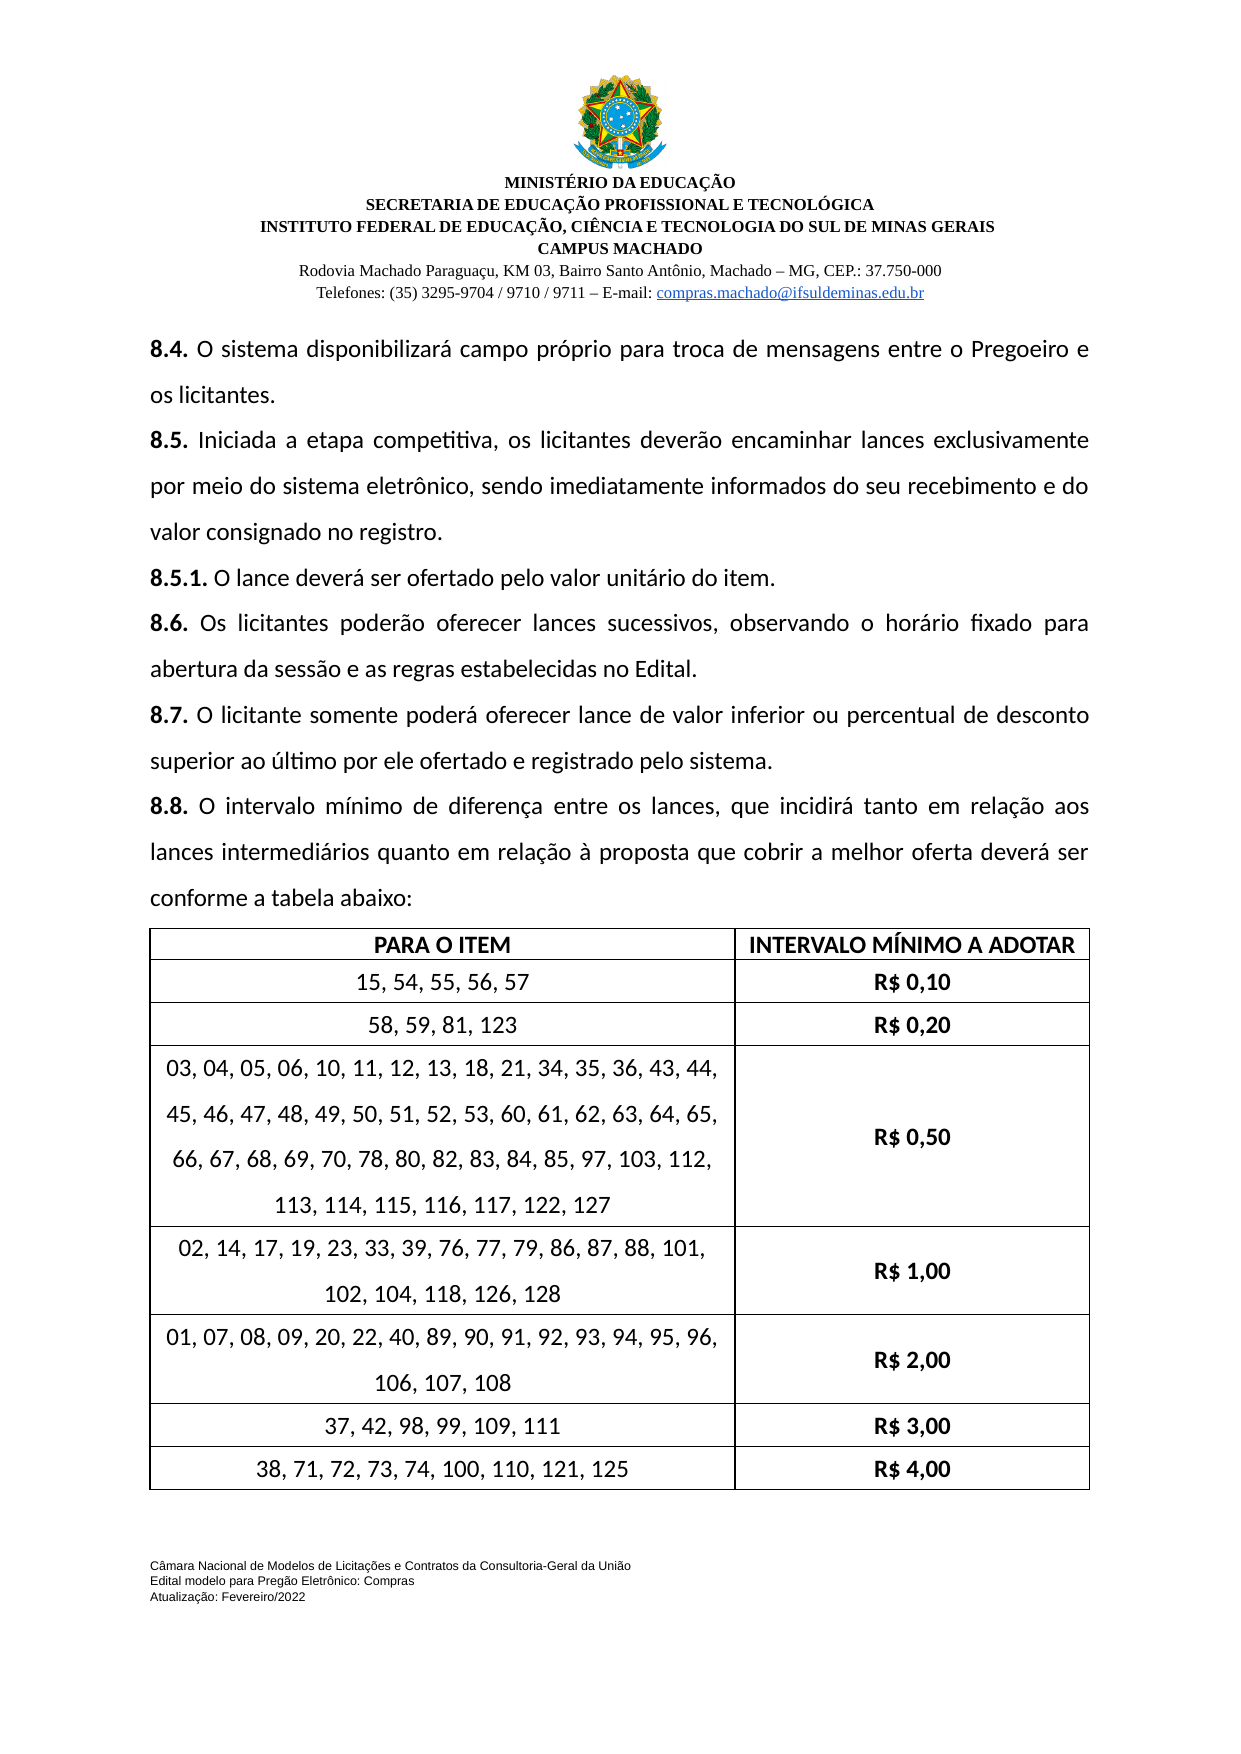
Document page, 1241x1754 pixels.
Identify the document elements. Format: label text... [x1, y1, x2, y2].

table_cell 01, 07, 08, 09, 20, 22, 40, 89, 90, 91, 92, 93, 94, 95, 96, 106, 107, 108 [151, 1315, 734, 1403]
table_cell 37, 42, 98, 99, 109, 111 [151, 1404, 734, 1446]
table_cell 03, 04, 05, 06, 10, 11, 12, 13, 18, 21, 34, 35, 36, 43, 44, 45, 46, 47, 48, 49, 50, 51, 52, 53, 60, 61, 62, 63, 64, 65, 66, 67, 68, 69, 70, 78, 80, 82, 83, 84, 85, 97, 103, 112, 113, 114, 115, 116, 117, 122, 127 [151, 1046, 734, 1226]
picture [613, 164, 628, 169]
table_cell R$ 4,00 [736, 1447, 1089, 1489]
table_cell R$ 0,10 [736, 960, 1089, 1002]
table_cell R$ 2,00 [736, 1315, 1089, 1403]
text 8.7. O licitante somente poderá oferecer lance de valor inferior ou percentual de desconto superior ao último por ele ofertado e registrado pelo sistema. [150, 699, 1090, 775]
text 8.4. O sistema disponibilizará campo próprio para troca de mensagens entre o Pregoeiro e os licitantes. [150, 333, 1090, 409]
table_cell R$ 1,00 [736, 1227, 1089, 1314]
text 8.5.1. O lance deverá ser ofertado pelo valor unitário do item. [150, 562, 1090, 592]
picture [639, 150, 650, 156]
table_cell R$ 0,20 [736, 1003, 1089, 1045]
table_header PARA O ITEM [151, 929, 734, 959]
table_cell R$ 0,50 [736, 1046, 1089, 1226]
table_header INTERVALO MÍNIMO A ADOTAR [736, 929, 1089, 959]
table_cell 58, 59, 81, 123 [151, 1003, 734, 1045]
text 8.8. O intervalo mínimo de diferença entre os lances, que incidirá tanto em relação aos lances intermediários quanto em relação à proposta que cobrir a melhor oferta deverá ser conforme a tabela abaixo: [150, 791, 1090, 912]
text 8.6. Os licitantes poderão oferecer lances sucessivos, observando o horário fixado para abertura da sessão e as regras estabelecidas no Edital. [150, 608, 1090, 684]
picture [573, 75, 667, 169]
table_cell 38, 71, 72, 73, 74, 100, 110, 121, 125 [151, 1447, 734, 1489]
table_cell R$ 3,00 [736, 1404, 1089, 1446]
table_cell 02, 14, 17, 19, 23, 33, 39, 76, 77, 79, 86, 87, 88, 101, 102, 104, 118, 126, 128 [151, 1227, 734, 1314]
table_cell 15, 54, 55, 56, 57 [151, 960, 734, 1002]
text 8.5. Iniciada a etapa competitiva, os licitantes deverão encaminhar lances exclusivamente por meio do sistema eletrônico, sendo imediatamente informados do seu recebimento e do valor consignado no registro. [150, 425, 1090, 547]
